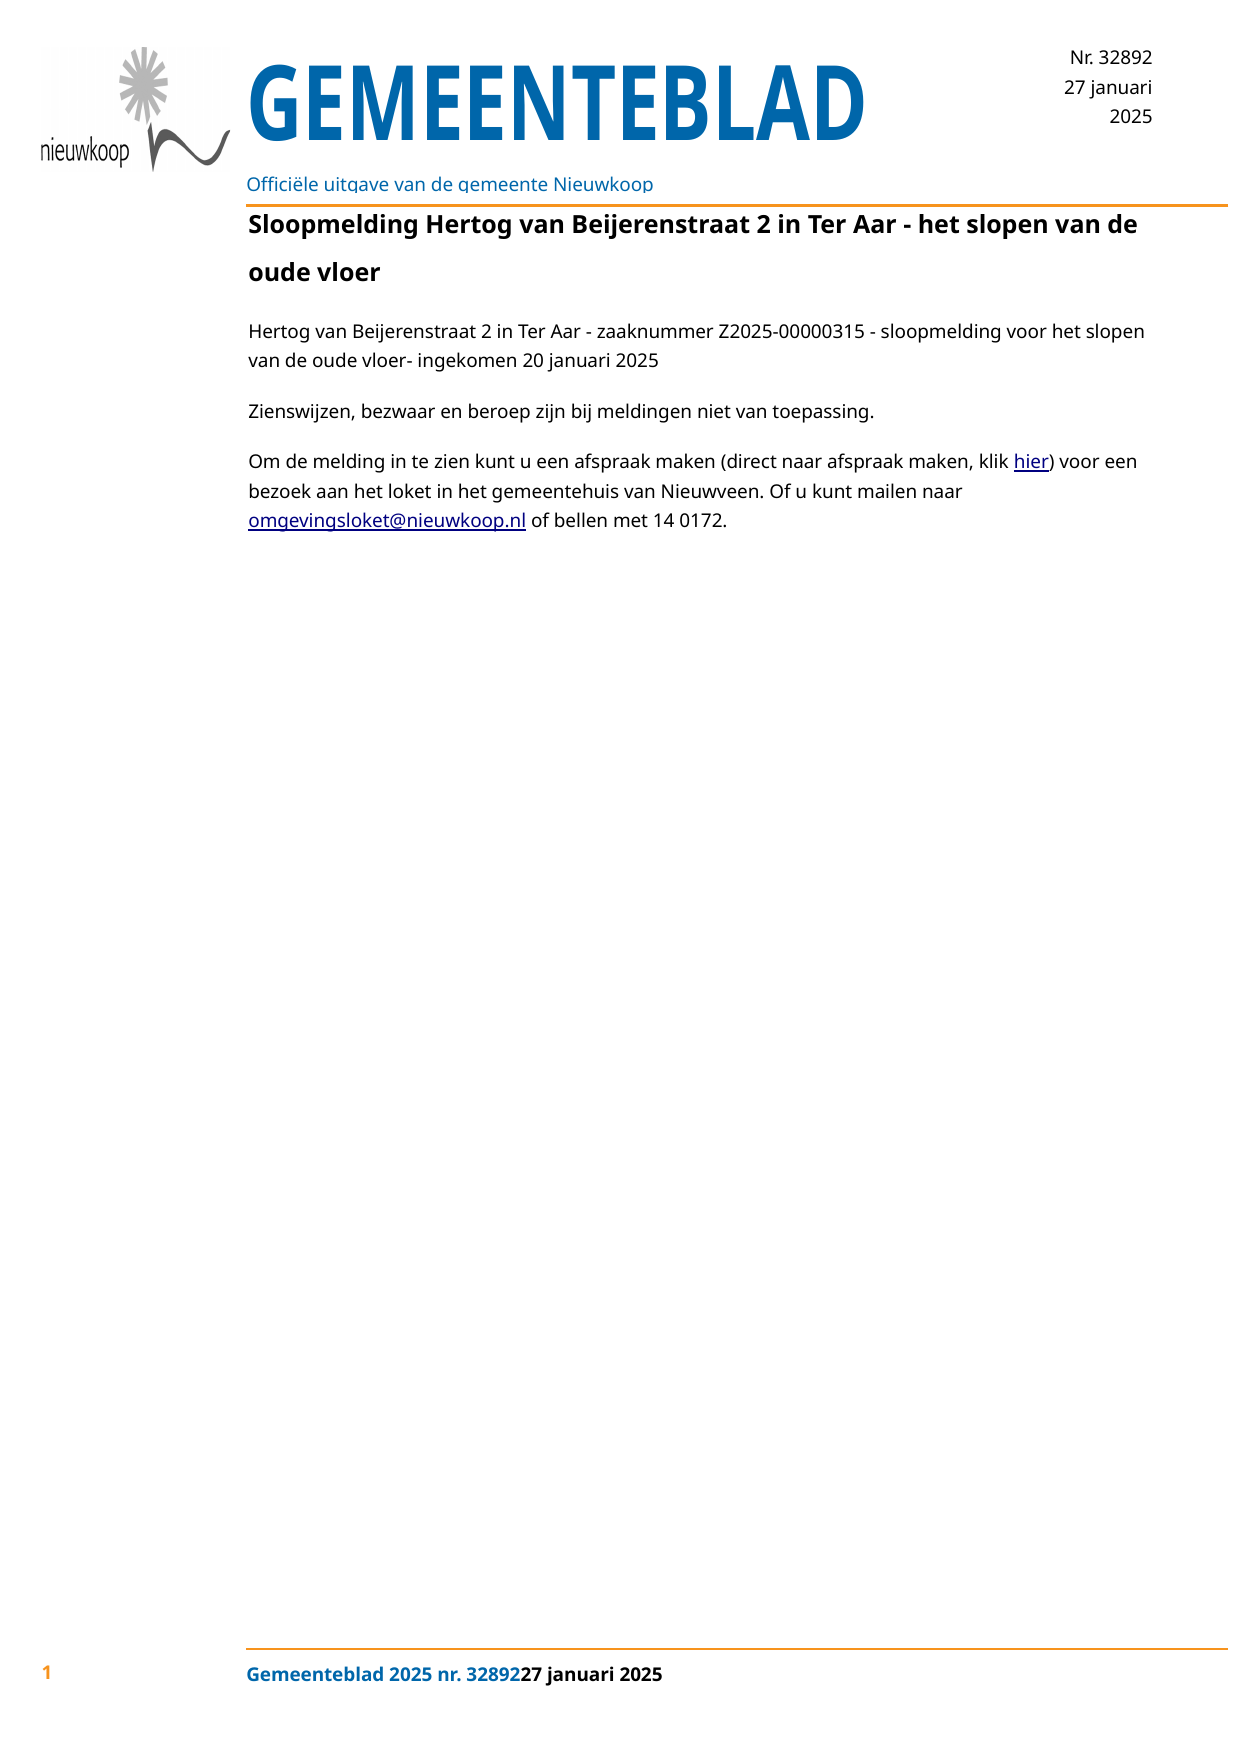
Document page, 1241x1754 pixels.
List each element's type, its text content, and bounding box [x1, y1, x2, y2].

text Sloopmelding Hertog van Beijerenstraat 2 in Ter Aar - het slopen van de oude vloer [248, 207, 1152, 288]
text Zienswijzen, bezwaar en beroep zijn bij meldingen niet van toepassing. [248, 398, 1152, 424]
text Hertog van Beijerenstraat 2 in Ter Aar - zaaknummer Z2025-00000315 - sloopmelding voor het slopen van de oude vloer- ingekomen 20 januari 2025 [248, 318, 1152, 373]
picture [41, 47, 231, 172]
text Om de melding in te zien kunt u een afspraak maken (direct naar afspraak maken, klik hier) voor een bezoek aan het loket in het gemeentehuis van Nieuwveen. Of u kunt mailen naar omgevingsloket@nieuwkoop.nl of bellen met 14 0172. [248, 448, 1152, 533]
